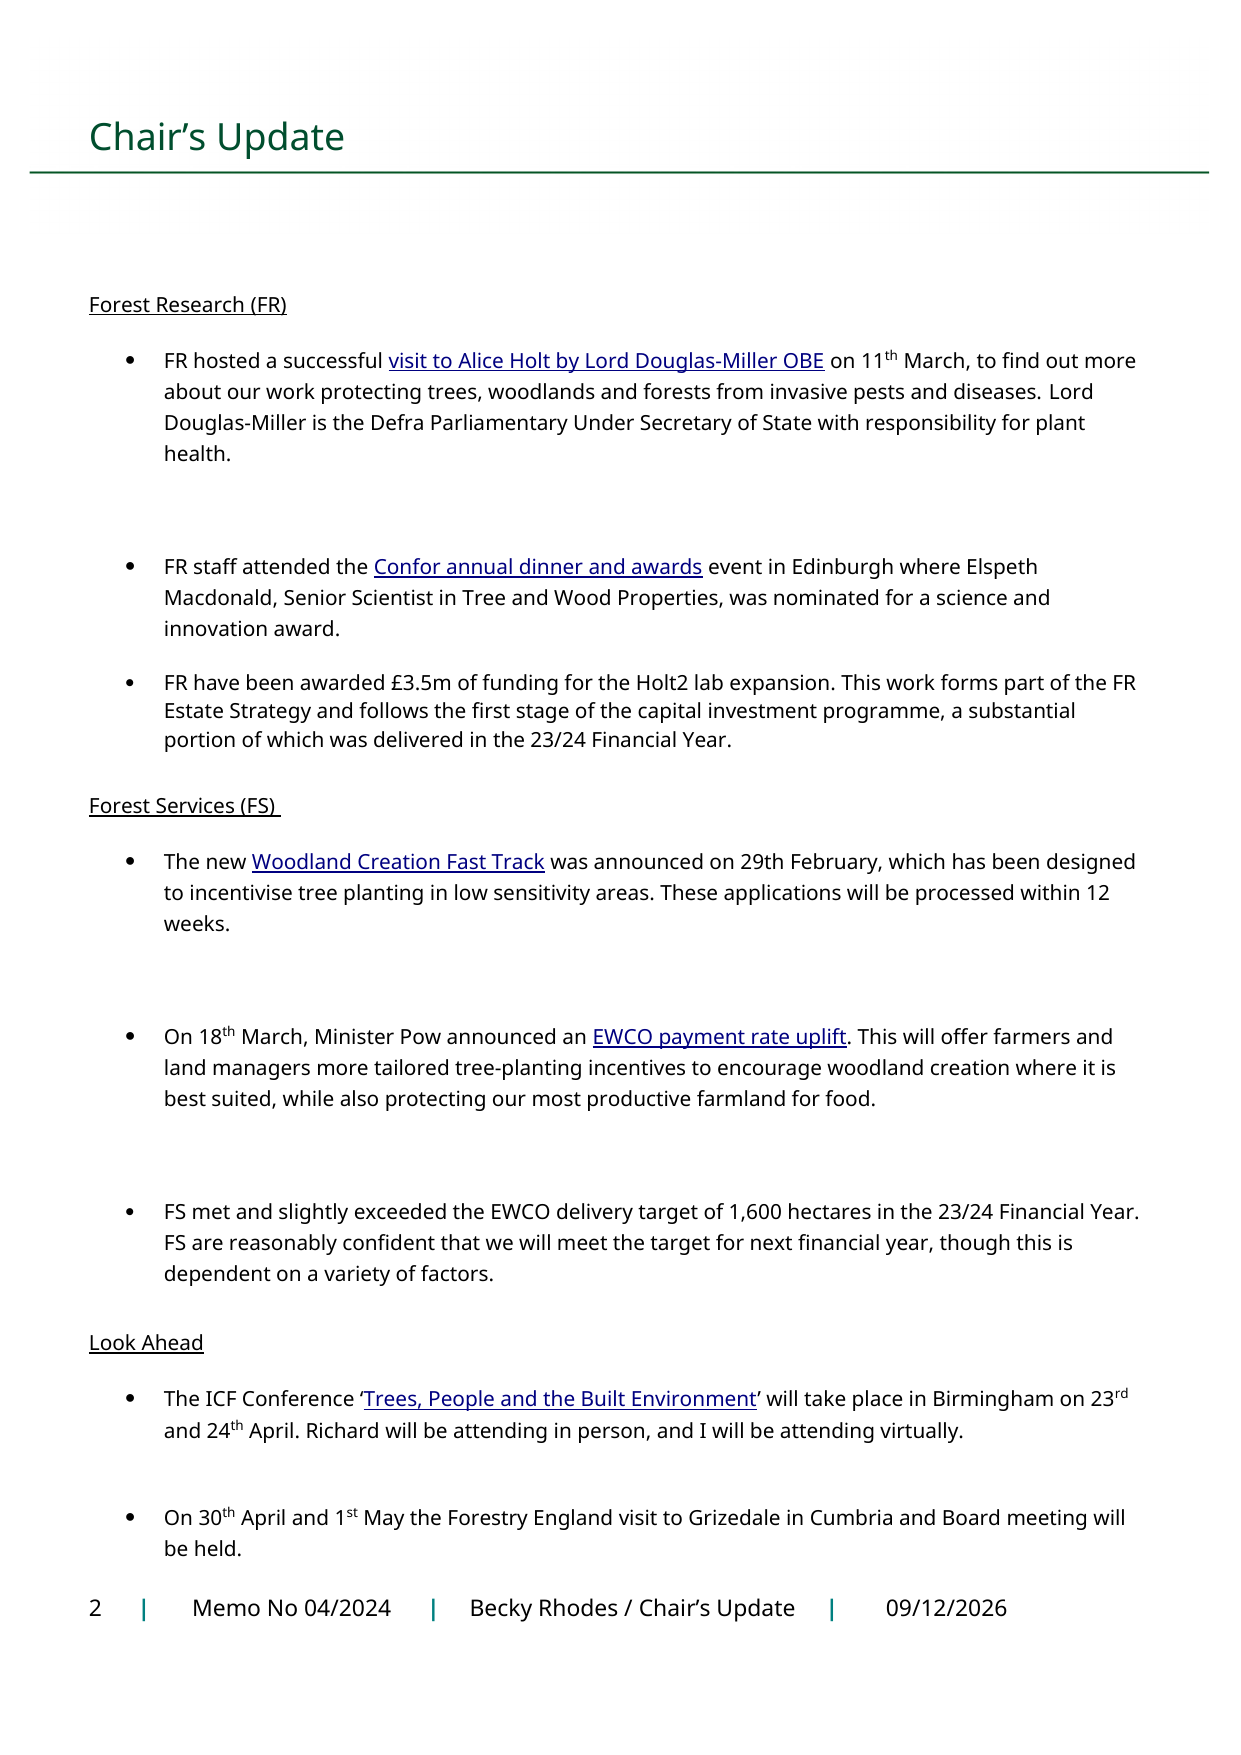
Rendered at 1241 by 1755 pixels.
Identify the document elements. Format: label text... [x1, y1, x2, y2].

text Look Ahead [89, 1326, 1152, 1357]
list FR have been awarded £3.5m of funding for the Holt2 lab expansion. This work forms part of the FR Estate Strategy and follows the first stage of the capital investment programme, a substantial portion of which was delivered in the 23/24 Financial Year. [126, 668, 1152, 753]
list The ICF Conference ‘Trees, People and the Built Environment’ will take place in Birmingham on 23rd and 24th April. Richard will be attending in person, and I will be attending virtually. [126, 1382, 1152, 1444]
list FR staff attended the Confor annual dinner and awards event in Edinburgh where Elspeth Macdonald, Senior Scientist in Tree and Wood Properties, was nominated for a science and innovation award. [126, 549, 1152, 643]
list On 30th April and 1st May the Forestry England visit to Grizedale in Cumbria and Board meeting will be held. [126, 1501, 1152, 1563]
text Forest Research (FR) [89, 290, 1152, 318]
list FR hosted a successful visit to Alice Holt by Lord Douglas-Miller OBE on 11th March, to find out more about our work protecting trees, woodlands and forests from invasive pests and diseases. Lord Douglas-Miller is the Defra Parliamentary Under Secretary of State with responsibility for plant health. [126, 343, 1152, 468]
list The new Woodland Creation Fast Track was announced on 29th February, which has been designed to incentivise tree planting in low sensitivity areas. These applications will be processed within 12 weeks. [126, 844, 1152, 938]
text Forest Services (FS) [89, 791, 1152, 819]
list FS met and slightly exceeded the EWCO delivery target of 1,600 hectares in the 23/24 Financial Year. FS are reasonably confident that we will meet the target for next financial year, though this is dependent on a variety of factors. [126, 1194, 1152, 1288]
list On 18th March, Minister Pow announced an EWCO payment rate uplift. This will offer farmers and land managers more tailored tree-planting incentives to encourage woodland creation where it is best suited, while also protecting our most productive farmland for food. [126, 1019, 1152, 1113]
